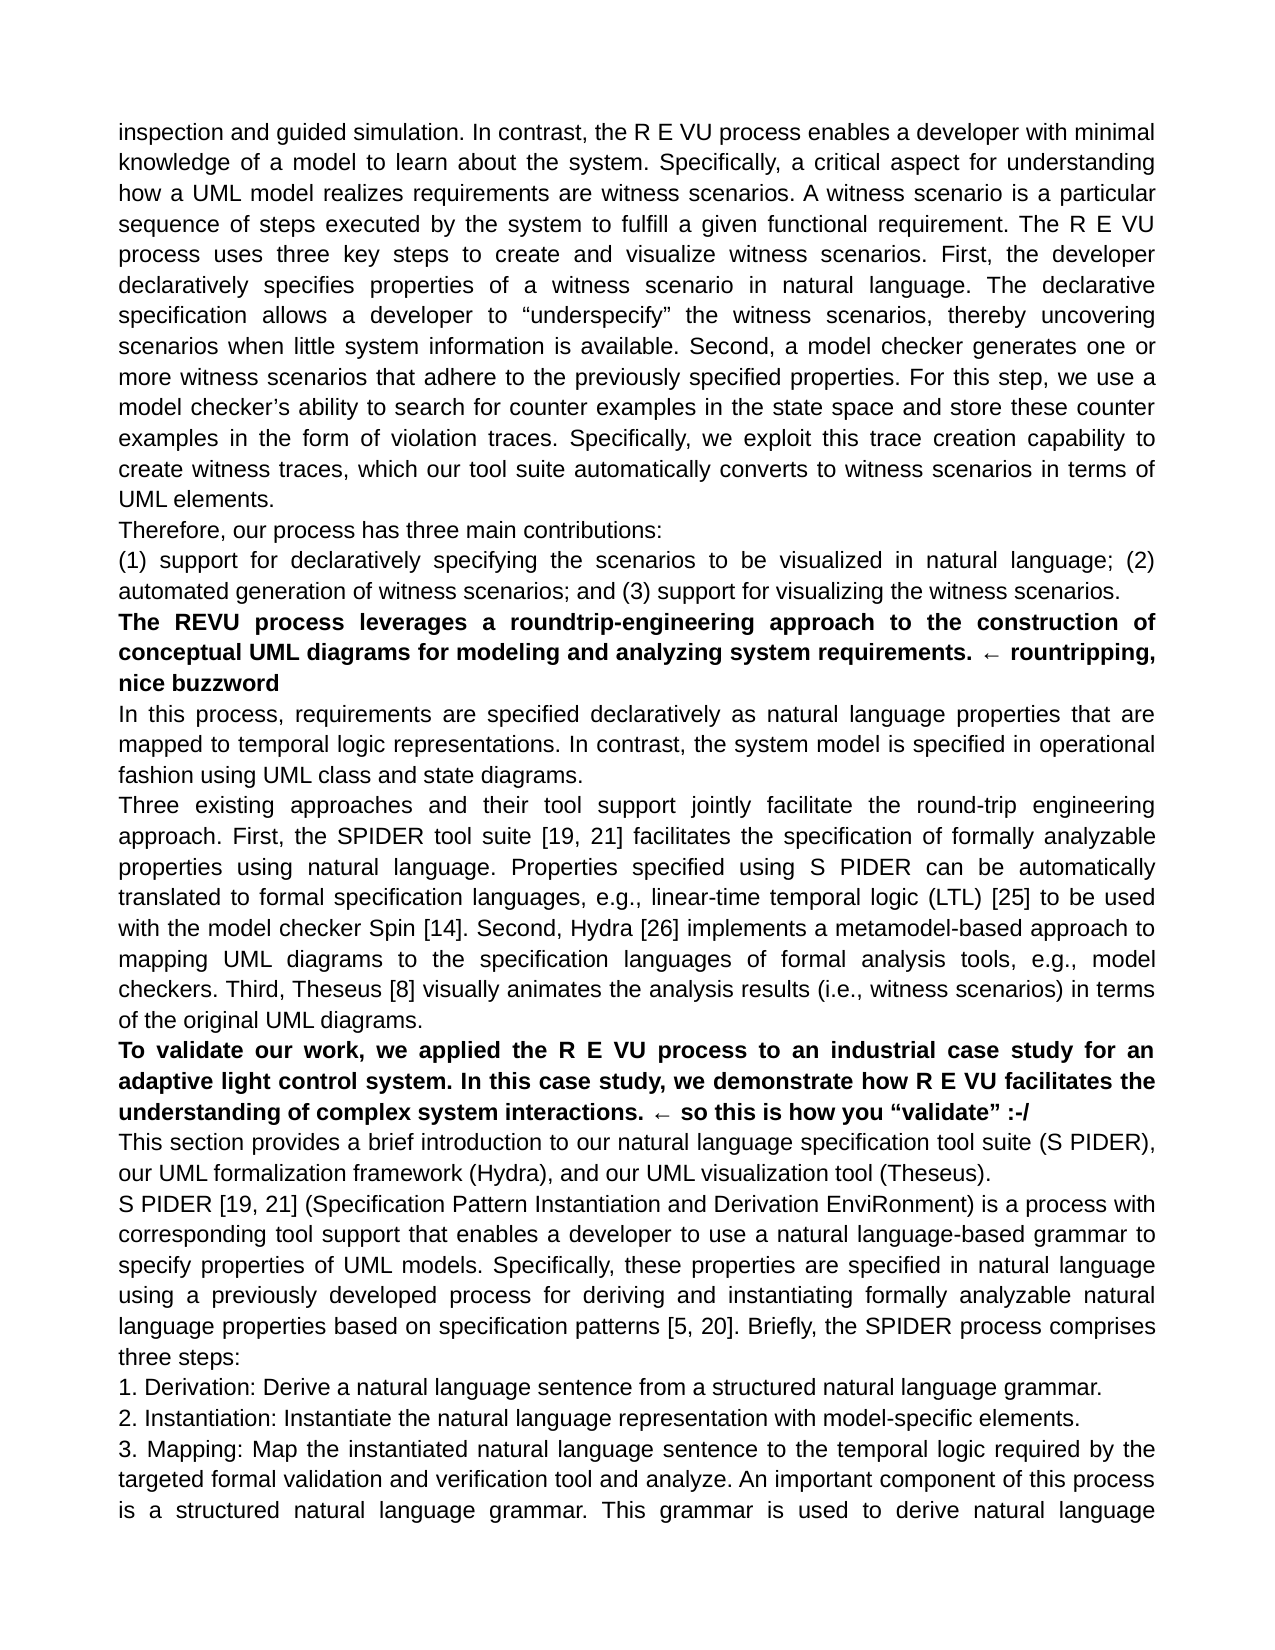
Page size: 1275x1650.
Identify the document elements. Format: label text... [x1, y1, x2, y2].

text Therefore, our process has three main contributions: [118, 516, 1157, 543]
text The REVU process leverages a roundtrip-engineering approach to the construction of conceptual UML diagrams for modeling and analyzing system requirements. ← rountripping, nice buzzword [118, 608, 1157, 696]
text S PIDER [19, 21] (Specification Pattern Instantiation and Derivation EnviRonment) is a process with corresponding tool support that enables a developer to use a natural language-based grammar to specify properties of UML models. Specifically, these properties are specified in natural language using a previously developed process for deriving and instantiating formally analyzable natural language properties based on specification patterns [5, 20]. Briefly, the SPIDER process comprises three steps: [118, 1190, 1157, 1370]
text To validate our work, we applied the R E VU process to an industrial case study for an adaptive light control system. In this case study, we demonstrate how R E VU facilitates the understanding of complex system interactions. ← so this is how you “validate” :-/ [118, 1037, 1157, 1125]
text 3. Mapping: Map the instantiated natural language sentence to the temporal logic required by the targeted formal validation and verification tool and analyze. An important component of this process is a structured natural language grammar. This grammar is used to derive natural language [118, 1435, 1157, 1523]
text Three existing approaches and their tool support jointly facilitate the round-trip engineering approach. First, the SPIDER tool suite [19, 21] facilitates the specification of formally analyzable properties using natural language. Properties specified using S PIDER can be automatically translated to formal specification languages, e.g., linear-time temporal logic (LTL) [25] to be used with the model checker Spin [14]. Second, Hydra [26] implements a metamodel-based approach to mapping UML diagrams to the specification languages of formal analysis tools, e.g., model checkers. Third, Theseus [8] visually animates the analysis results (i.e., witness scenarios) in terms of the original UML diagrams. [118, 792, 1157, 1033]
text (1) support for declaratively specifying the scenarios to be visualized in natural language; (2) automated generation of witness scenarios; and (3) support for visualizing the witness scenarios. [118, 547, 1157, 604]
text 2. Instantiation: Instantiate the natural language representation with model-specific elements. [118, 1404, 1157, 1431]
text This section provides a brief introduction to our natural language specification tool suite (S PIDER), our UML formalization framework (Hydra), and our UML visualization tool (Theseus). [118, 1129, 1157, 1186]
text 1. Derivation: Derive a natural language sentence from a structured natural language grammar. [118, 1374, 1157, 1401]
text inspection and guided simulation. In contrast, the R E VU process enables a developer with minimal knowledge of a model to learn about the system. Specifically, a critical aspect for understanding how a UML model realizes requirements are witness scenarios. A witness scenario is a particular sequence of steps executed by the system to fulfill a given functional requirement. The R E VU process uses three key steps to create and visualize witness scenarios. First, the developer declaratively specifies properties of a witness scenario in natural language. The declarative specification allows a developer to “underspecify” the witness scenarios, thereby uncovering scenarios when little system information is available. Second, a model checker generates one or more witness scenarios that adhere to the previously specified properties. For this step, we use a model checker’s ability to search for counter examples in the state space and store these counter examples in the form of violation traces. Specifically, we exploit this trace creation capability to create witness traces, which our tool suite automatically converts to witness scenarios in terms of UML elements. [118, 118, 1157, 512]
text In this process, requirements are specified declaratively as natural language properties that are mapped to temporal logic representations. In contrast, the system model is specified in operational fashion using UML class and state diagrams. [118, 700, 1157, 788]
